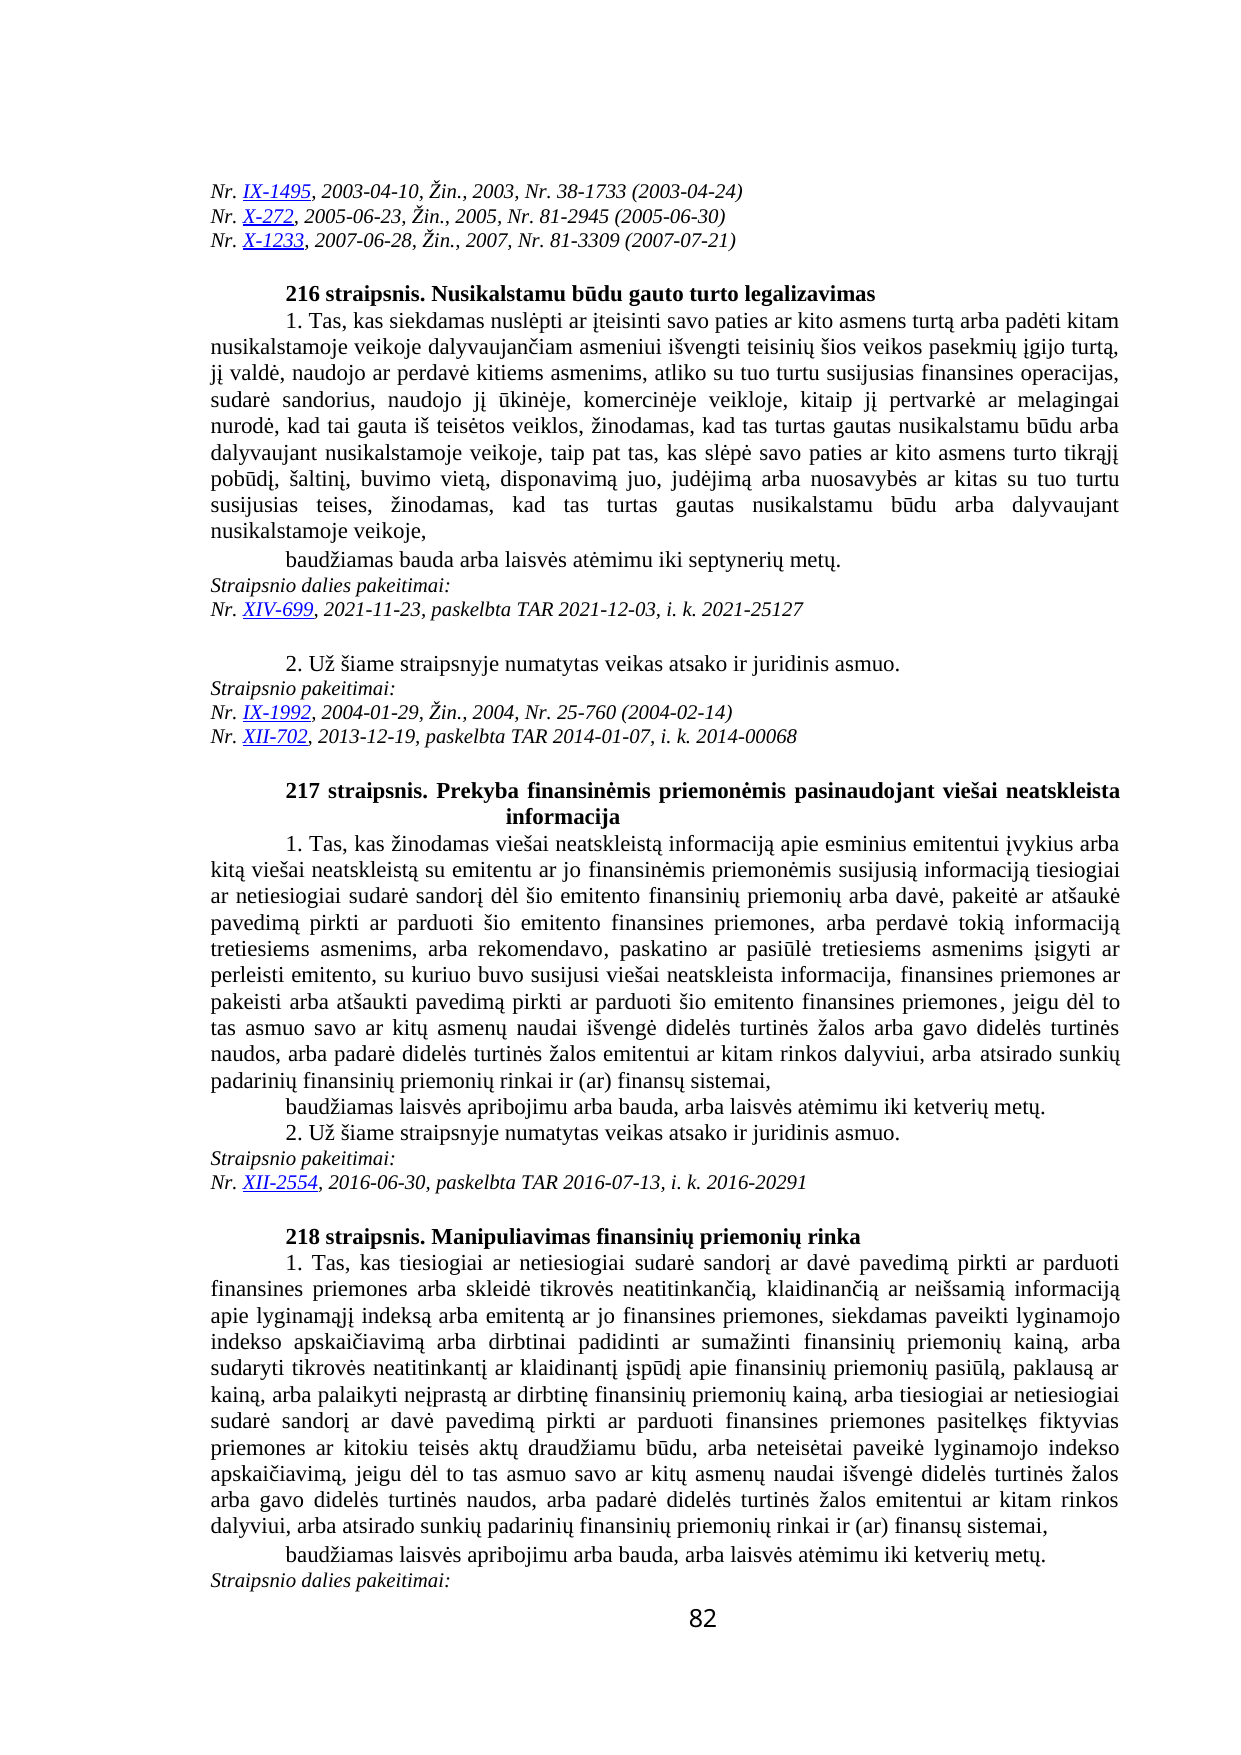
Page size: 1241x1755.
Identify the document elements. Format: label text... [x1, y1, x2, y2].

text Nr. XII-702, 2013-12-19, paskelbta TAR 2014-01-07, i. k. 2014-00068 [210, 724, 1120, 748]
text Straipsnio pakeitimai: [210, 676, 1120, 700]
text Nr. XII-2554, 2016-06-30, paskelbta TAR 2016-07-13, i. k. 2016-20291 [210, 1170, 1120, 1194]
text 1. Tas, kas tiesiogiai ar netiesiogiai sudarė sandorį ar davė pavedimą pirkti ar parduoti finansines priemones arba skleidė tikrovės neatitinkančią, klaidinančią ar neišsamią informaciją apie lyginamąjį indeksą arba emitentą ar jo finansines priemones, siekdamas paveikti lyginamojo indekso apskaičiavimą arba dirbtinai padidinti ar sumažinti finansinių priemonių kainą, arba sudaryti tikrovės neatitinkantį ar klaidinantį įspūdį apie finansinių priemonių pasiūlą, paklausą ar kainą, arba palaikyti neįprastą ar dirbtinę finansinių priemonių kainą, arba tiesiogiai ar netiesiogiai sudarė sandorį ar davė pavedimą pirkti ar parduoti finansines priemones pasitelkęs fiktyvias priemones ar kitokiu teisės aktų draudžiamu būdu, arba neteisėtai paveikė lyginamojo indekso apskaičiavimą, jeigu dėl to tas asmuo savo ar kitų asmenų naudai išvengė didelės turtinės žalos arba gavo didelės turtinės naudos, arba padarė didelės turtinės žalos emitentui ar kitam rinkos dalyviui, arba atsirado sunkių padarinių finansinių priemonių rinkai ir (ar) finansų sistemai, [210, 1249, 1120, 1539]
text 2. Už šiame straipsnyje numatytas veikas atsako ir juridinis asmuo. [210, 1119, 1120, 1146]
text 218 straipsnis. Manipuliavimas finansinių priemonių rinka [210, 1223, 1120, 1249]
text 1. Tas, kas žinodamas viešai neatskleistą informaciją apie esminius emitentui įvykius arba kitą viešai neatskleistą su emitentu ar jo finansinėmis priemonėmis susijusią informaciją tiesiogiai ar netiesiogiai sudarė sandorį dėl šio emitento finansinių priemonių arba davė, pakeitė ar atšaukė pavedimą pirkti ar parduoti šio emitento finansines priemones, arba perdavė tokią informaciją tretiesiems asmenims, arba rekomendavo, paskatino ar pasiūlė tretiesiems asmenims įsigyti ar perleisti emitento, su kuriuo buvo susijusi viešai neatskleista informacija, finansines priemones ar pakeisti arba atšaukti pavedimą pirkti ar parduoti šio emitento finansines priemones, jeigu dėl to tas asmuo savo ar kitų asmenų naudai išvengė didelės turtinės žalos arba gavo didelės turtinės naudos, arba padarė didelės turtinės žalos emitentui ar kitam rinkos dalyviui, arba atsirado sunkių padarinių finansinių priemonių rinkai ir (ar) finansų sistemai, [210, 829, 1120, 1093]
text Nr. XIV-699, 2021-11-23, paskelbta TAR 2021-12-03, i. k. 2021-25127 [210, 597, 1120, 621]
text Straipsnio dalies pakeitimai: [210, 573, 1120, 597]
text Nr. IX-1495, 2003-04-10, Žin., 2003, Nr. 38-1733 (2003-04-24) [210, 179, 1120, 203]
text Nr. IX-1992, 2004-01-29, Žin., 2004, Nr. 25-760 (2004-02-14) [210, 700, 1120, 724]
text Nr. X-272, 2005-06-23, Žin., 2005, Nr. 81-2945 (2005-06-30) [210, 203, 1120, 228]
text baudžiamas laisvės apribojimu arba bauda, arba laisvės atėmimu iki ketverių metų. [210, 1093, 1120, 1119]
text 1. Tas, kas siekdamas nuslėpti ar įteisinti savo paties ar kito asmens turtą arba padėti kitam nusikalstamoje veikoje dalyvaujančiam asmeniui išvengti teisinių šios veikos pasekmių įgijo turtą, jį valdė, naudojo ar perdavė kitiems asmenims, atliko su tuo turtu susijusias finansines operacijas, sudarė sandorius, naudojo jį ūkinėje, komercinėje veikloje, kitaip jį pertvarkė ar melagingai nurodė, kad tai gauta iš teisėtos veiklos, žinodamas, kad tas turtas gautas nusikalstamu būdu arba dalyvaujant nusikalstamoje veikoje, taip pat tas, kas slėpė savo paties ar kito asmens turto tikrąjį pobūdį, šaltinį, buvimo vietą, disponavimą juo, judėjimą arba nuosavybės ar kitas su tuo turtu susijusias teises, žinodamas, kad tas turtas gautas nusikalstamu būdu arba dalyvaujant nusikalstamoje veikoje, [210, 307, 1120, 544]
text baudžiamas laisvės apribojimu arba bauda, arba laisvės atėmimu iki ketverių metų. [210, 1539, 1120, 1568]
text baudžiamas bauda arba laisvės atėmimu iki septynerių metų. [210, 544, 1120, 573]
text 216 straipsnis. Nusikalstamu būdu gauto turto legalizavimas [210, 280, 1120, 307]
text 217 straipsnis. Prekyba finansinėmis priemonėmis pasinaudojant viešai neatskleista informacija [285, 777, 1120, 829]
text 2. Už šiame straipsnyje numatytas veikas atsako ir juridinis asmuo. [210, 649, 1120, 676]
text Straipsnio pakeitimai: [210, 1146, 1120, 1170]
text Straipsnio dalies pakeitimai: [210, 1568, 1120, 1592]
text Nr. X-1233, 2007-06-28, Žin., 2007, Nr. 81-3309 (2007-07-21) [210, 228, 1120, 252]
